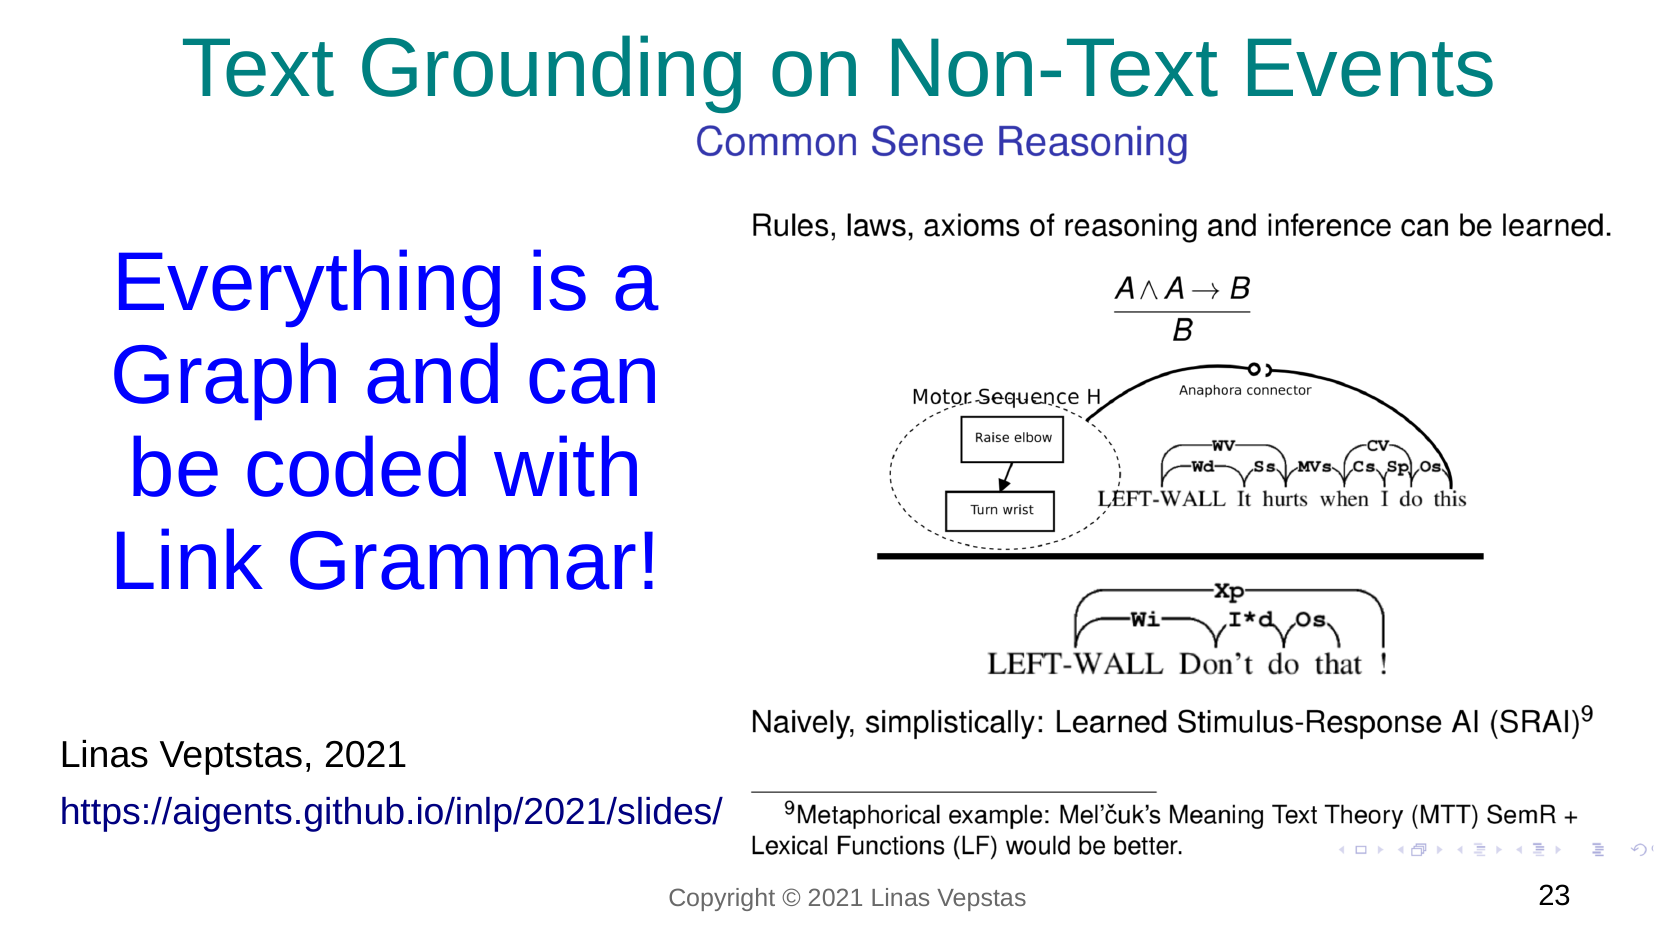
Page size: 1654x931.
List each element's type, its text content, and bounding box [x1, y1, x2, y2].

picture [676, 103, 1654, 862]
text_box Everything is a Graph and can be coded with Link Grammar! [28, 178, 693, 662]
text_box https://aigents.github.io/inlp/2021/slides/ [45, 783, 739, 841]
text_box Linas Veptstas, 2021 [45, 726, 423, 784]
text_box Text Grounding on Non-Text Events [0, 0, 1653, 135]
